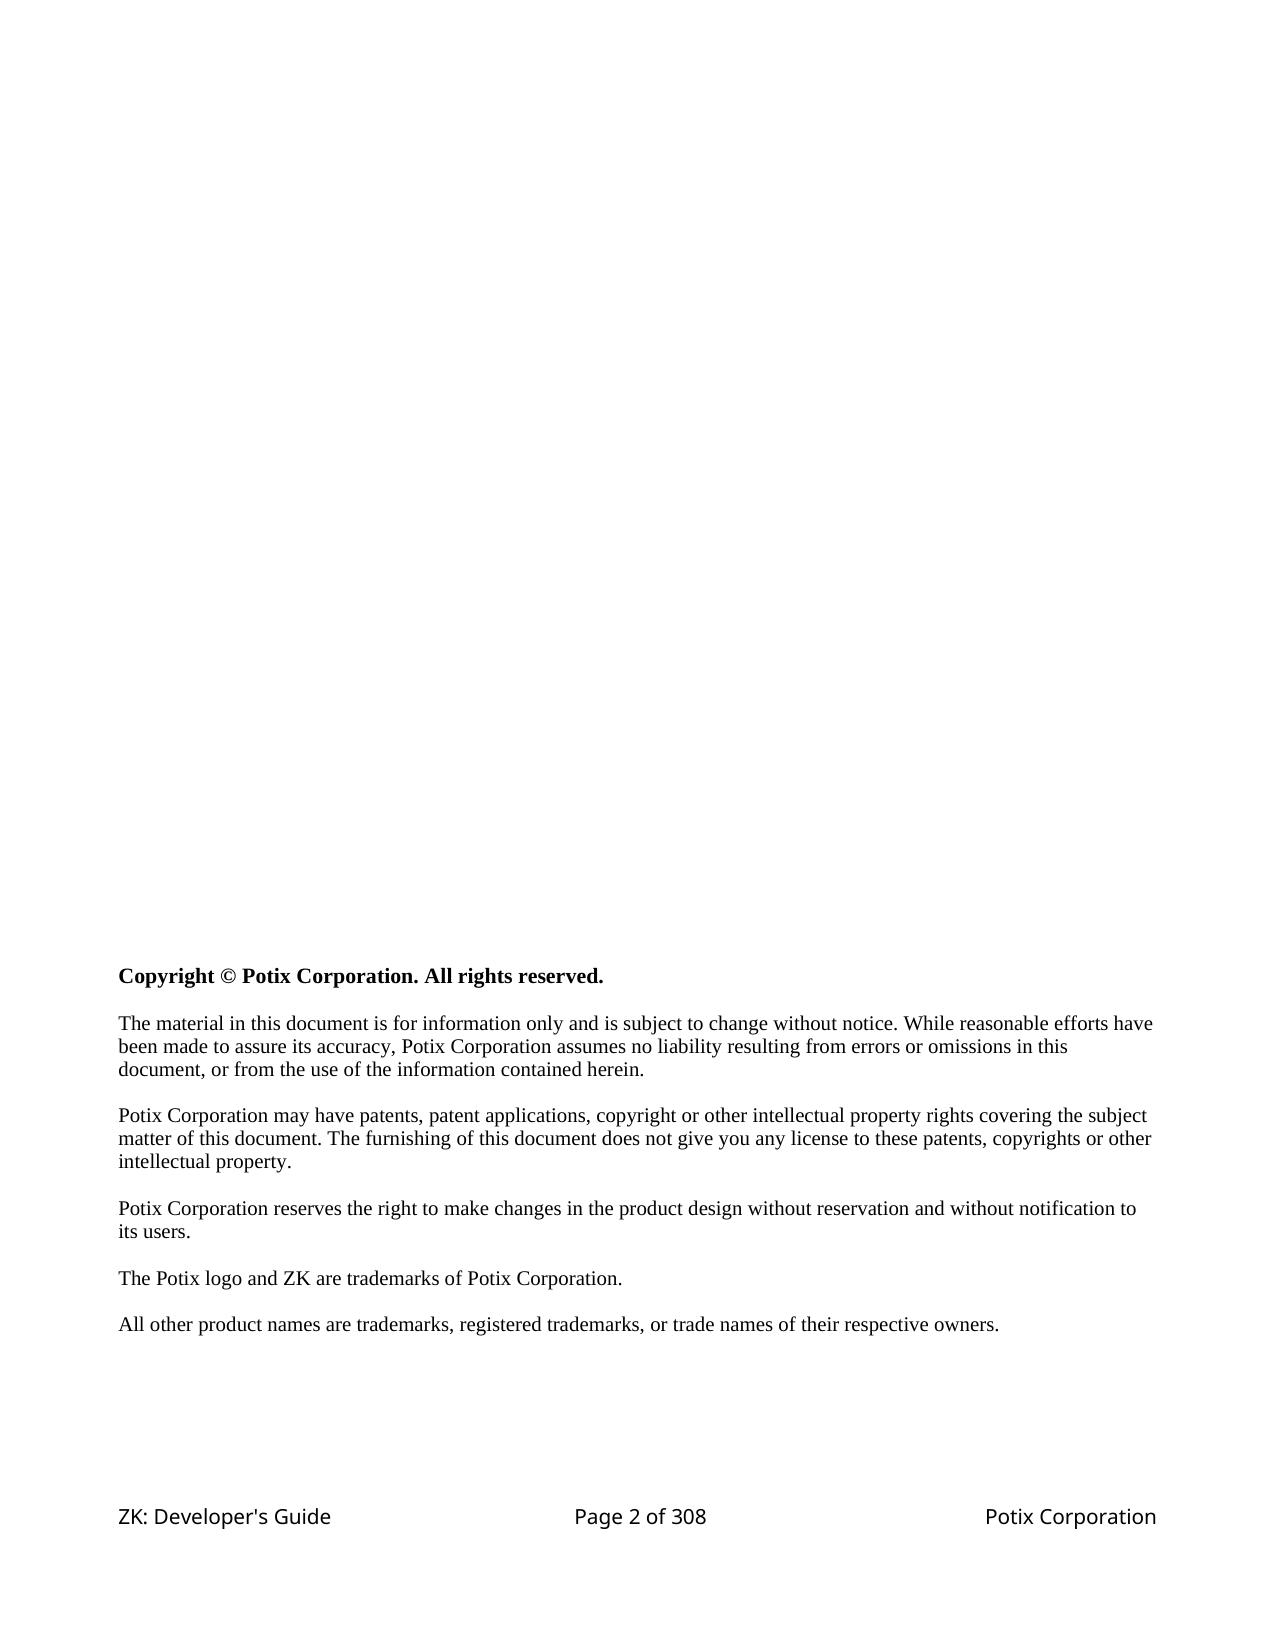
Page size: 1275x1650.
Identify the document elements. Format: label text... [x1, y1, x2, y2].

text Potix Corporation reserves the right to make changes in the product design without reservation and without notification to its users. [118, 1197, 1157, 1243]
text Copyright © Potix Corporation. All rights reserved. [118, 963, 1157, 988]
text All other product names are trademarks, registered trademarks, or trade names of their respective owners. [118, 1313, 1157, 1336]
text The Potix logo and ZK are trademarks of Potix Corporation. [118, 1267, 1157, 1289]
text The material in this document is for information only and is subject to change without notice. While reasonable efforts have been made to assure its accuracy, Potix Corporation assumes no liability resulting from errors or omissions in this document, or from the use of the information contained herein. [118, 1011, 1157, 1081]
text Potix Corporation may have patents, patent applications, copyright or other intellectual property rights covering the subject matter of this document. The furnishing of this document does not give you any license to these patents, copyrights or other intellectual property. [118, 1104, 1157, 1173]
